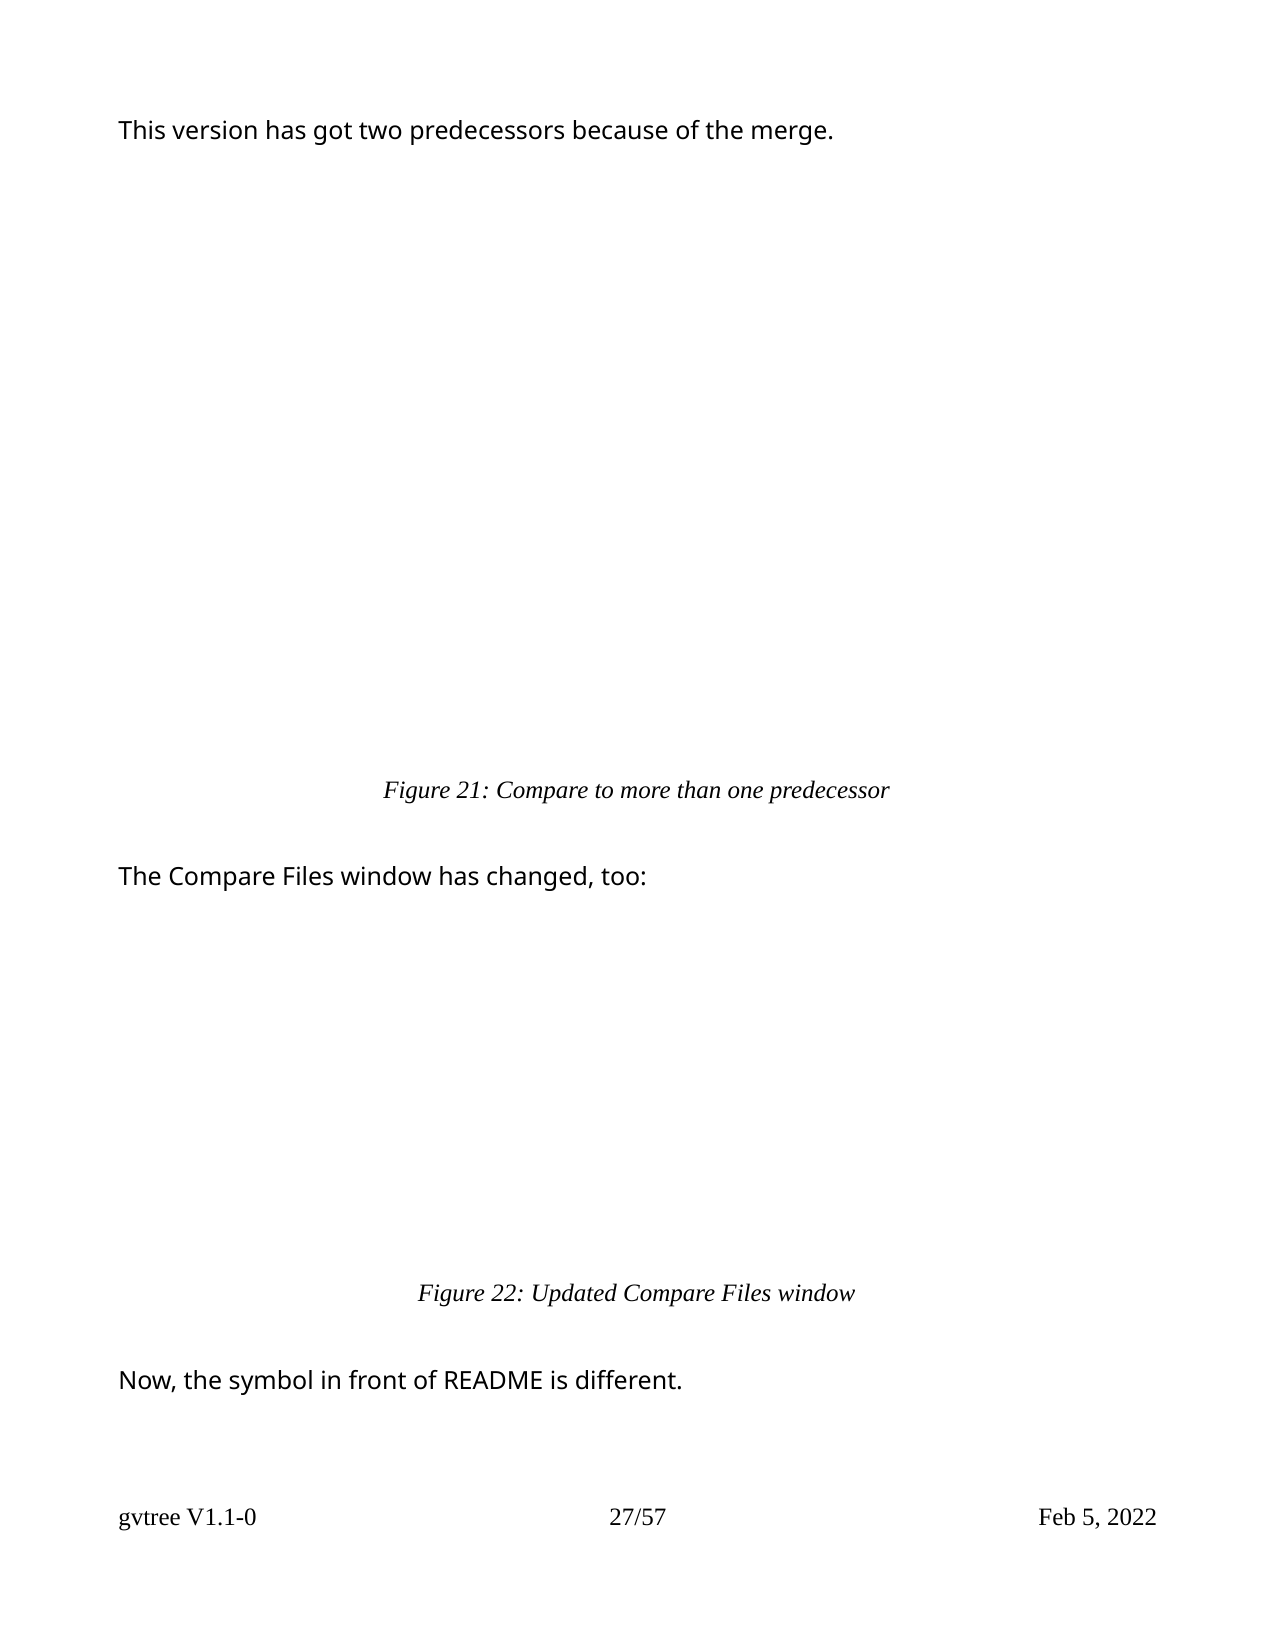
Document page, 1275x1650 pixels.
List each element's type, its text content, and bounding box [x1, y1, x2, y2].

text Figure 21: Compare to more than one predecessor [227, 172, 1048, 804]
text Figure 22: Updated Compare Files window [204, 918, 1071, 1307]
text The Compare Files window has changed, too: [118, 864, 1157, 891]
text Now, the symbol in front of README is different. [118, 1369, 1157, 1395]
text This version has got two predecessors because of the merge. [118, 118, 1157, 144]
